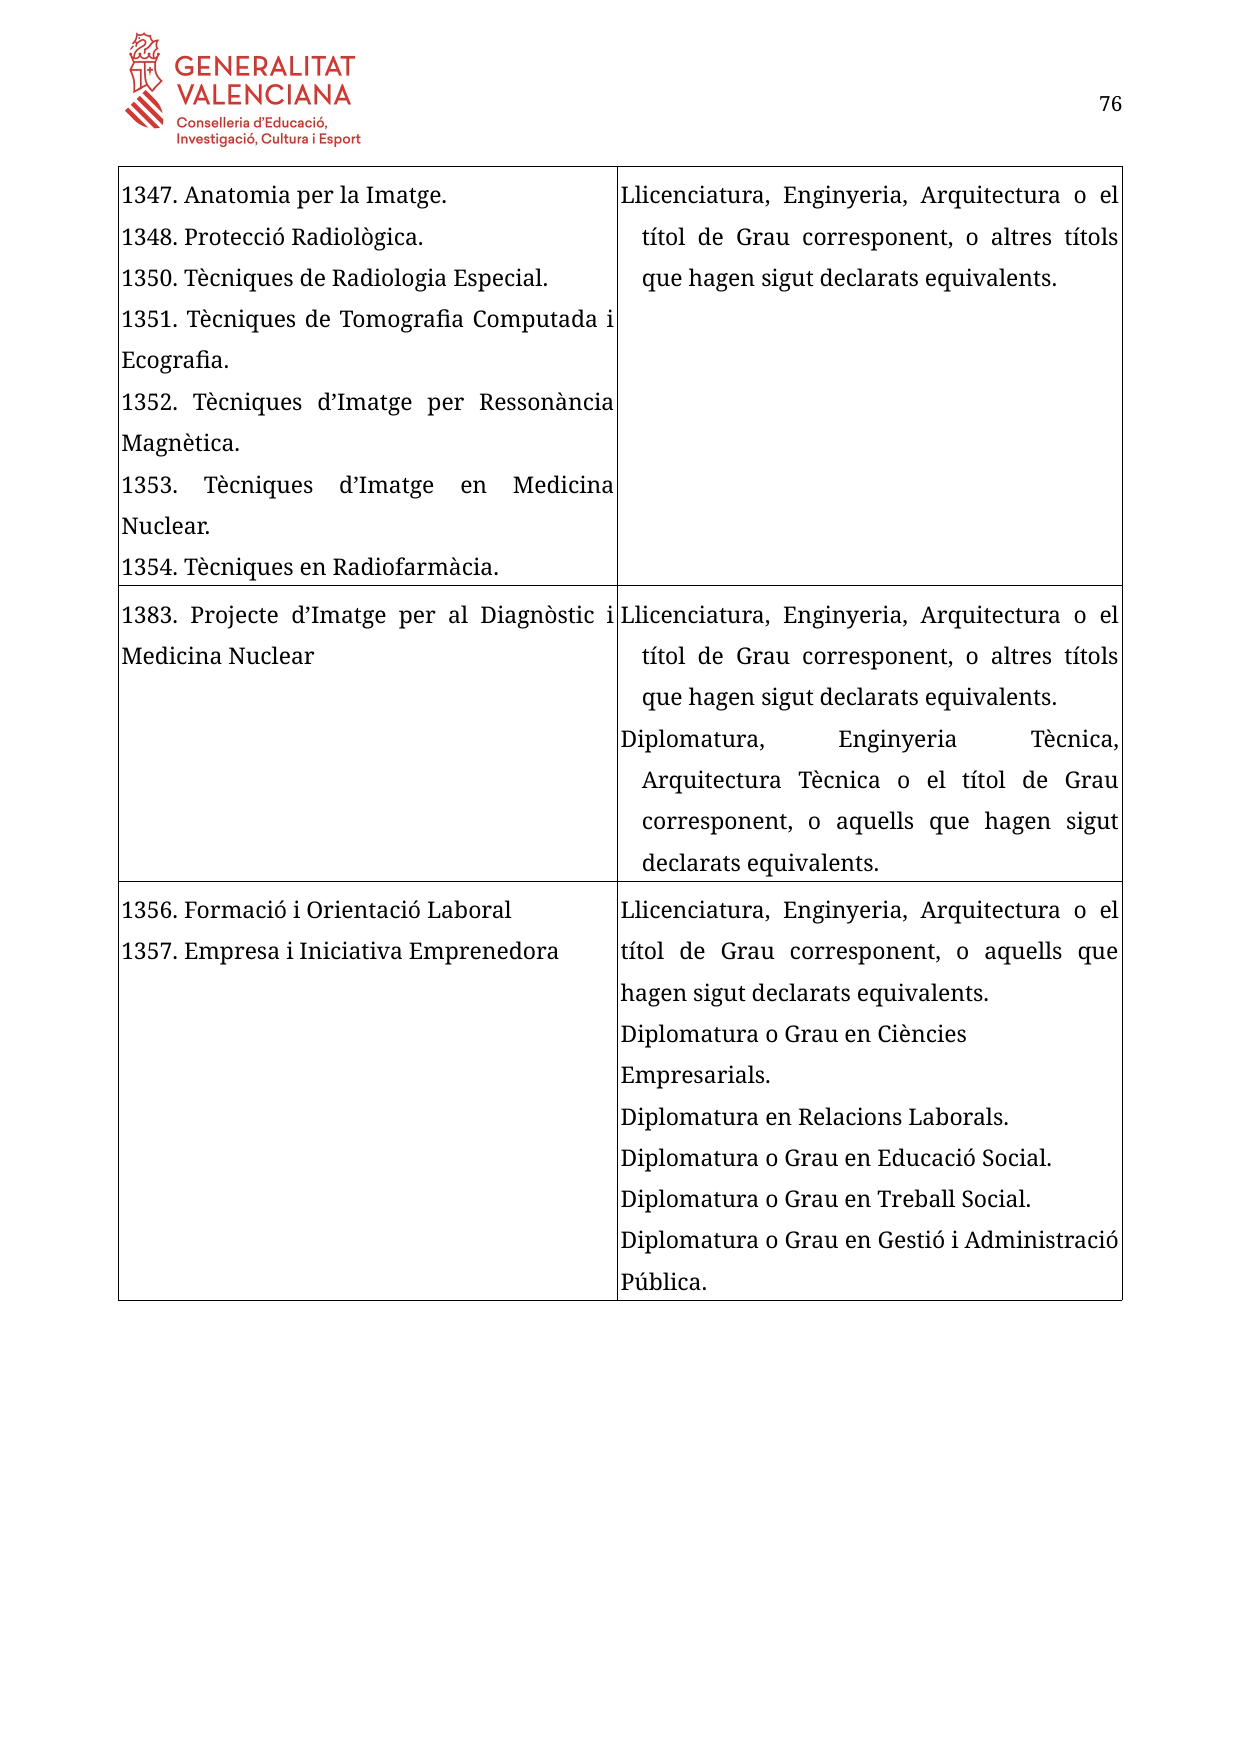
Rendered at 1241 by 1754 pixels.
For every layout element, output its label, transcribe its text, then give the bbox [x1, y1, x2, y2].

picture [112, 17, 377, 160]
table_cell Llicenciatura, Enginyeria, Arquitectura o el títol de Grau corresponent, o aquells que hagen sigut declarats equivalents. Diplomatura o Grau en Ciències Empresarials. Diplomatura en Relacions Laborals. Diplomatura o Grau en Educació Social. Diplomatura o Grau en Treball Social. Diplomatura o Grau en Gestió i Administració Pública. [618, 882, 1122, 1299]
table_cell Llicenciatura, Enginyeria, Arquitectura o el títol de Grau corresponent, o altres títols que hagen sigut declarats equivalents. [618, 167, 1122, 585]
table_cell Llicenciatura, Enginyeria, Arquitectura o el títol de Grau corresponent, o altres títols que hagen sigut declarats equivalents. Diplomatura, Enginyeria Tècnica, Arquitectura Tècnica o el títol de Grau corresponent, o aquells que hagen sigut declarats equivalents. [618, 586, 1122, 881]
table_cell 1383. Projecte d’Imatge per al Diagnòstic i Medicina Nuclear [119, 586, 617, 881]
table_cell 1356. Formació i Orientació Laboral 1357. Empresa i Iniciativa Emprenedora [119, 882, 617, 1299]
table_cell 1347. Anatomia per la Imatge. 1348. Protecció Radiològica. 1350. Tècniques de Radiologia Especial. 1351. Tècniques de Tomografia Computada i Ecografia. 1352. Tècniques d’Imatge per Ressonància Magnètica. 1353. Tècniques d’Imatge en Medicina Nuclear. 1354. Tècniques en Radiofarmàcia. [119, 167, 617, 585]
